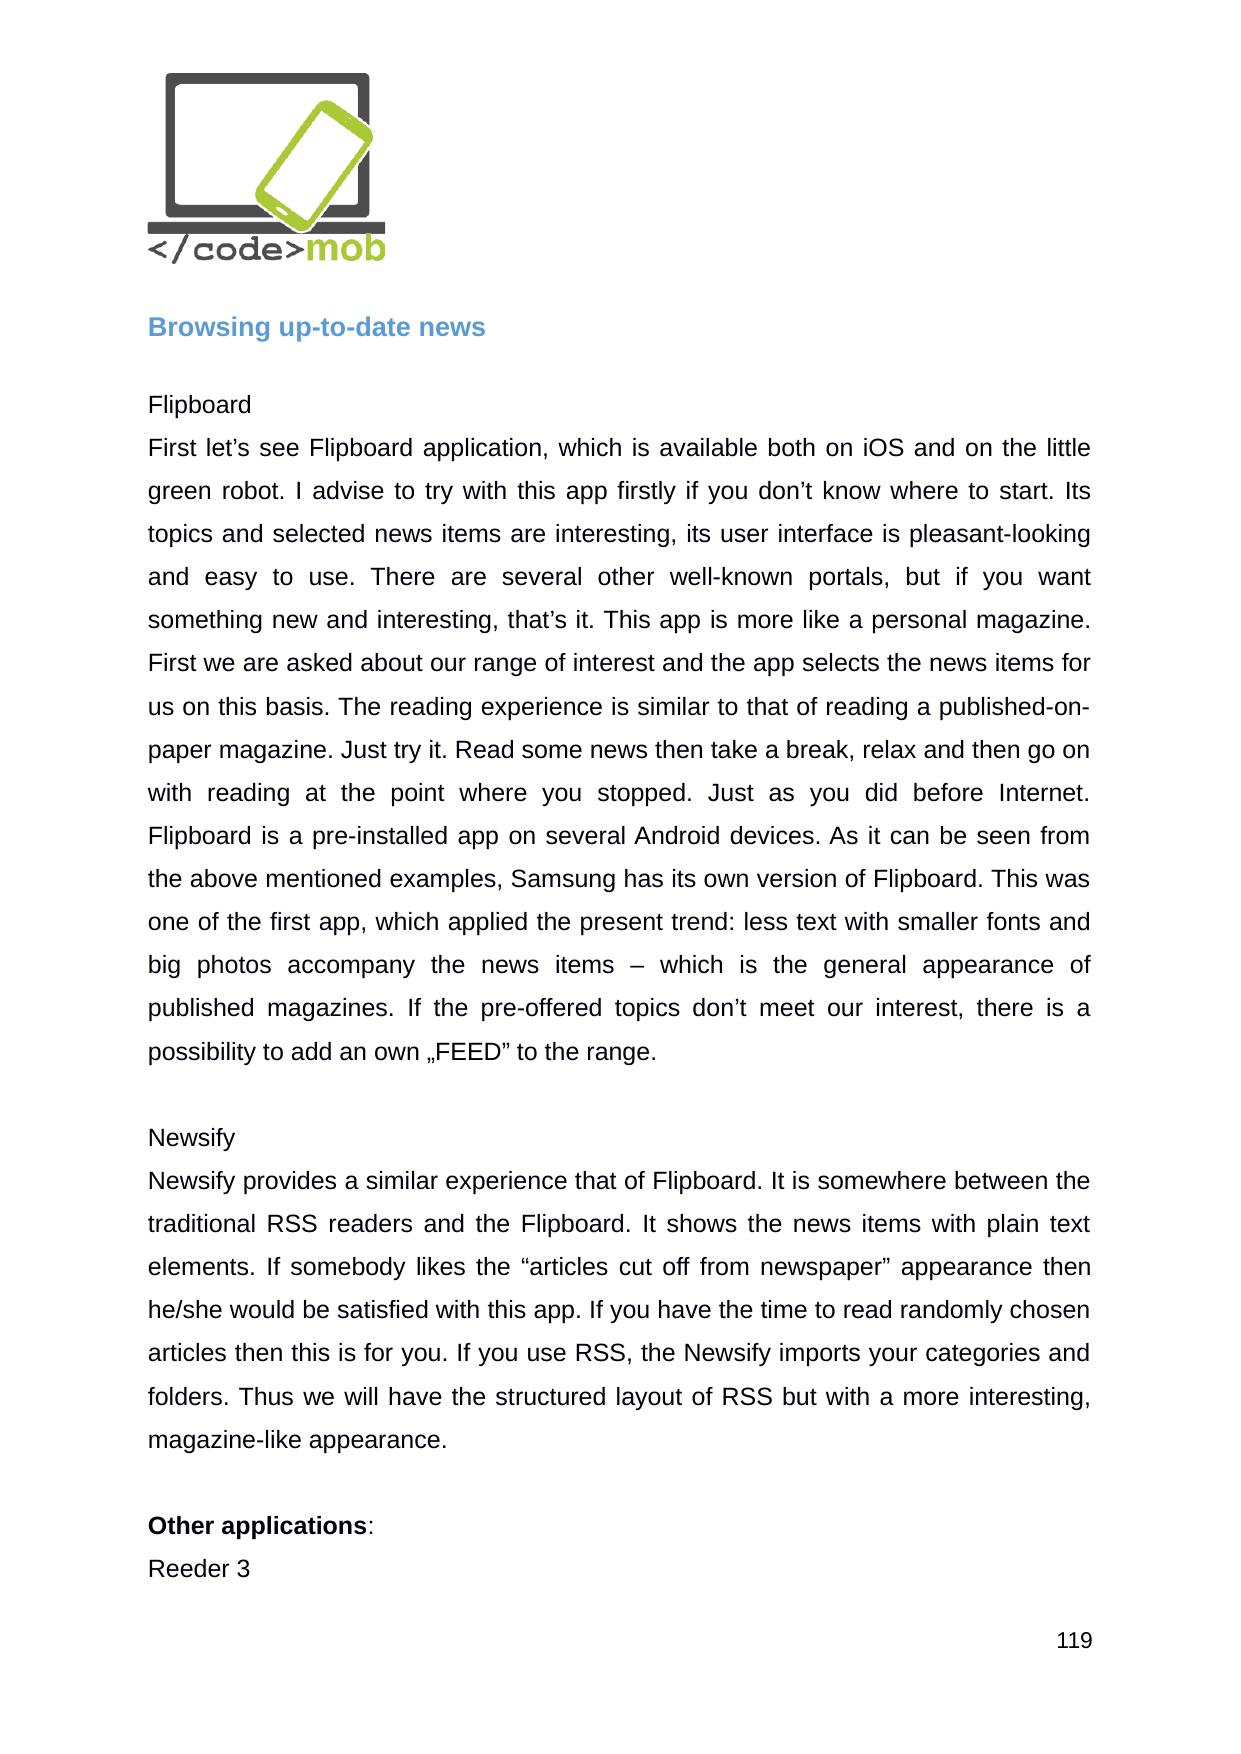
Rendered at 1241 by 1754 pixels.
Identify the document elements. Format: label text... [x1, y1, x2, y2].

text Newsify [148, 1123, 1093, 1151]
picture [147, 73, 386, 264]
text Other applications: [148, 1511, 1093, 1539]
text Flipboard [148, 389, 1093, 418]
subtitle Browsing up-to-date news [148, 311, 1093, 342]
text Reeder 3 [148, 1554, 1093, 1583]
text Newsify provides a similar experience that of Flipboard. It is somewhere between the traditional RSS readers and the Flipboard. It shows the news items with plain text elements. If somebody likes the “articles cut off from newspaper” appearance then he/she would be satisfied with this app. If you have the time to read randomly chosen articles then this is for you. If you use RSS, the Newsify imports your categories and folders. Thus we will have the structured layout of RSS but with a more interesting, magazine-like appearance. [148, 1166, 1093, 1453]
text First let’s see Flipboard application, which is available both on iOS and on the little green robot. I advise to try with this app firstly if you don’t know where to start. Its topics and selected news items are interesting, its user interface is pleasant-looking and easy to use. There are several other well-known portals, but if you want something new and interesting, that’s it. This app is more like a personal magazine. First we are asked about our range of interest and the app selects the news items for us on this basis. The reading experience is similar to that of reading a published-on-paper magazine. Just try it. Read some news then take a break, relax and then go on with reading at the point where you stopped. Just as you did before Internet. Flipboard is a pre-installed app on several Android devices. As it can be seen from the above mentioned examples, Samsung has its own version of Flipboard. This was one of the first app, which applied the present trend: less text with smaller fonts and big photos accompany the news items – which is the general appearance of published magazines. If the pre-offered topics don’t meet our interest, there is a possibility to add an own „FEED” to the range. [148, 433, 1093, 1065]
